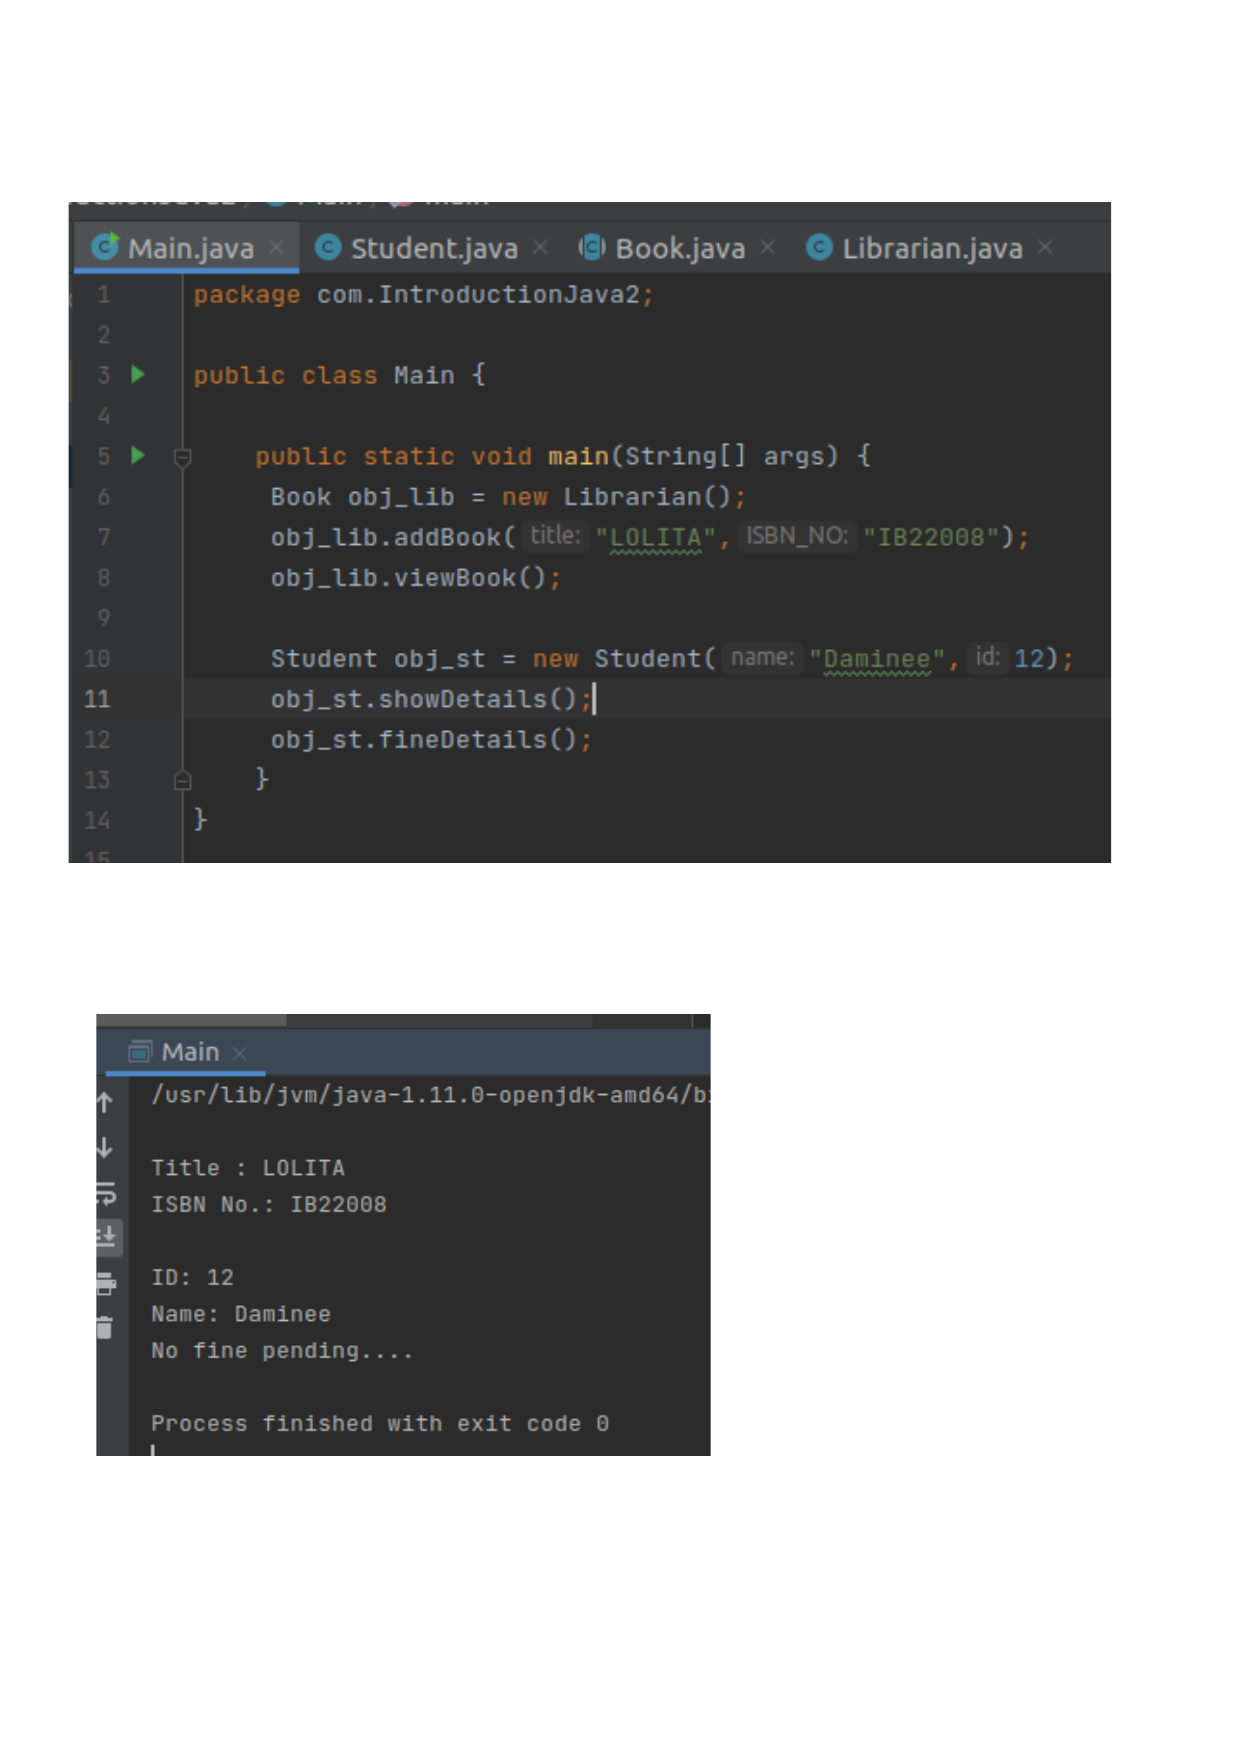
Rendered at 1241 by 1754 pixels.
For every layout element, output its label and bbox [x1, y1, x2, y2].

picture [68, 202, 1112, 863]
picture [96, 1014, 224, 1456]
